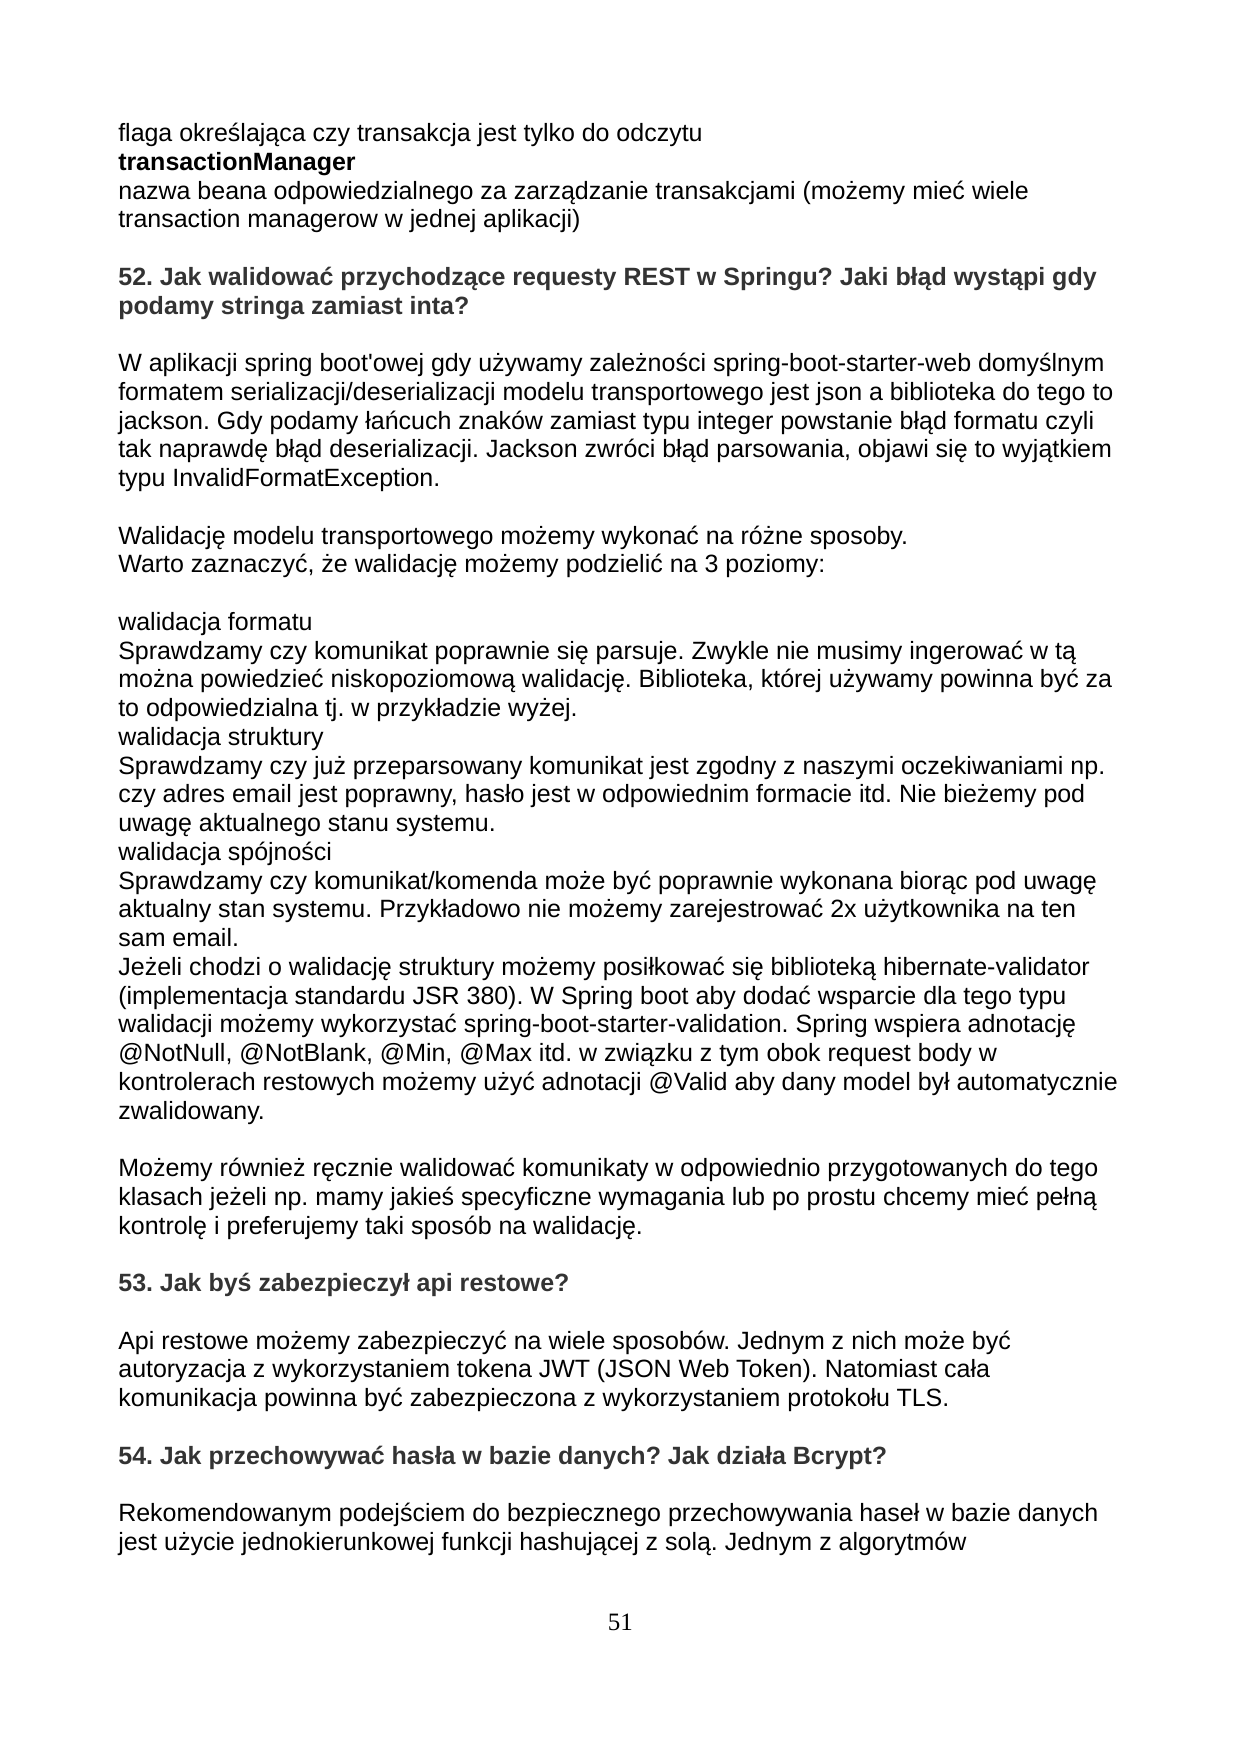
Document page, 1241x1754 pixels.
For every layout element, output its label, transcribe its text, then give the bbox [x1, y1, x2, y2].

text walidacja formatu [118, 607, 1122, 636]
text Sprawdzamy czy komunikat/komenda może być poprawnie wykonana biorąc pod uwagę aktualny stan systemu. Przykładowo nie możemy zarejestrować 2x użytkownika na ten sam email. [118, 866, 1122, 952]
subtitle 52. Jak walidować przychodzące requesty REST w Springu? Jaki błąd wystąpi gdy podamy stringa zamiast inta? [118, 262, 1122, 319]
text walidacja struktury [118, 722, 1122, 751]
text nazwa beana odpowiedzialnego za zarządzanie transakcjami (możemy mieć wiele transaction managerow w jednej aplikacji) [118, 176, 1122, 233]
text W aplikacji spring boot'owej gdy używamy zależności spring-boot-starter-web domyślnym formatem serializacji/deserializacji modelu transportowego jest json a biblioteka do tego to jackson. Gdy podamy łańcuch znaków zamiast typu integer powstanie błąd formatu czyli tak naprawdę błąd deserializacji. Jackson zwróci błąd parsowania, objawi się to wyjątkiem typu InvalidFormatException. [118, 348, 1122, 492]
text Jeżeli chodzi o walidację struktury możemy posiłkować się biblioteką hibernate-validator (implementacja standardu JSR 380). W Spring boot aby dodać wsparcie dla tego typu walidacji możemy wykorzystać spring-boot-starter-validation. Spring wspiera adnotację @NotNull, @NotBlank, @Min, @Max itd. w związku z tym obok request body w kontrolerach restowych możemy użyć adnotacji @Valid aby dany model był automatycznie zwalidowany. [118, 952, 1122, 1124]
text Sprawdzamy czy już przeparsowany komunikat jest zgodny z naszymi oczekiwaniami np. czy adres email jest poprawny, hasło jest w odpowiednim formacie itd. Nie bieżemy pod uwagę aktualnego stanu systemu. [118, 751, 1122, 837]
text Api restowe możemy zabezpieczyć na wiele sposobów. Jednym z nich może być autoryzacja z wykorzystaniem tokena JWT (JSON Web Token). Natomiast cała komunikacja powinna być zabezpieczona z wykorzystaniem protokołu TLS. [118, 1326, 1122, 1412]
text Rekomendowanym podejściem do bezpiecznego przechowywania haseł w bazie danych jest użycie jednokierunkowej funkcji hashującej z solą. Jednym z algorytmów [118, 1498, 1122, 1556]
subtitle 54. Jak przechowywać hasła w bazie danych? Jak działa Bcrypt? [118, 1441, 1122, 1469]
text Walidację modelu transportowego możemy wykonać na różne sposoby. [118, 521, 1122, 549]
text Sprawdzamy czy komunikat poprawnie się parsuje. Zwykle nie musimy ingerować w tą można powiedzieć niskopoziomową walidację. Biblioteka, której używamy powinna być za to odpowiedzialna tj. w przykładzie wyżej. [118, 636, 1122, 722]
text flaga określająca czy transakcja jest tylko do odczytu [118, 118, 1122, 147]
text walidacja spójności [118, 837, 1122, 866]
text Możemy również ręcznie walidować komunikaty w odpowiednio przygotowanych do tego klasach jeżeli np. mamy jakieś specyficzne wymagania lub po prostu chcemy mieć pełną kontrolę i preferujemy taki sposób na walidację. [118, 1153, 1122, 1239]
text Warto zaznaczyć, że walidację możemy podzielić na 3 poziomy: [118, 549, 1122, 578]
subtitle 53. Jak byś zabezpieczył api restowe? [118, 1268, 1122, 1297]
text transactionManager [118, 147, 1122, 176]
